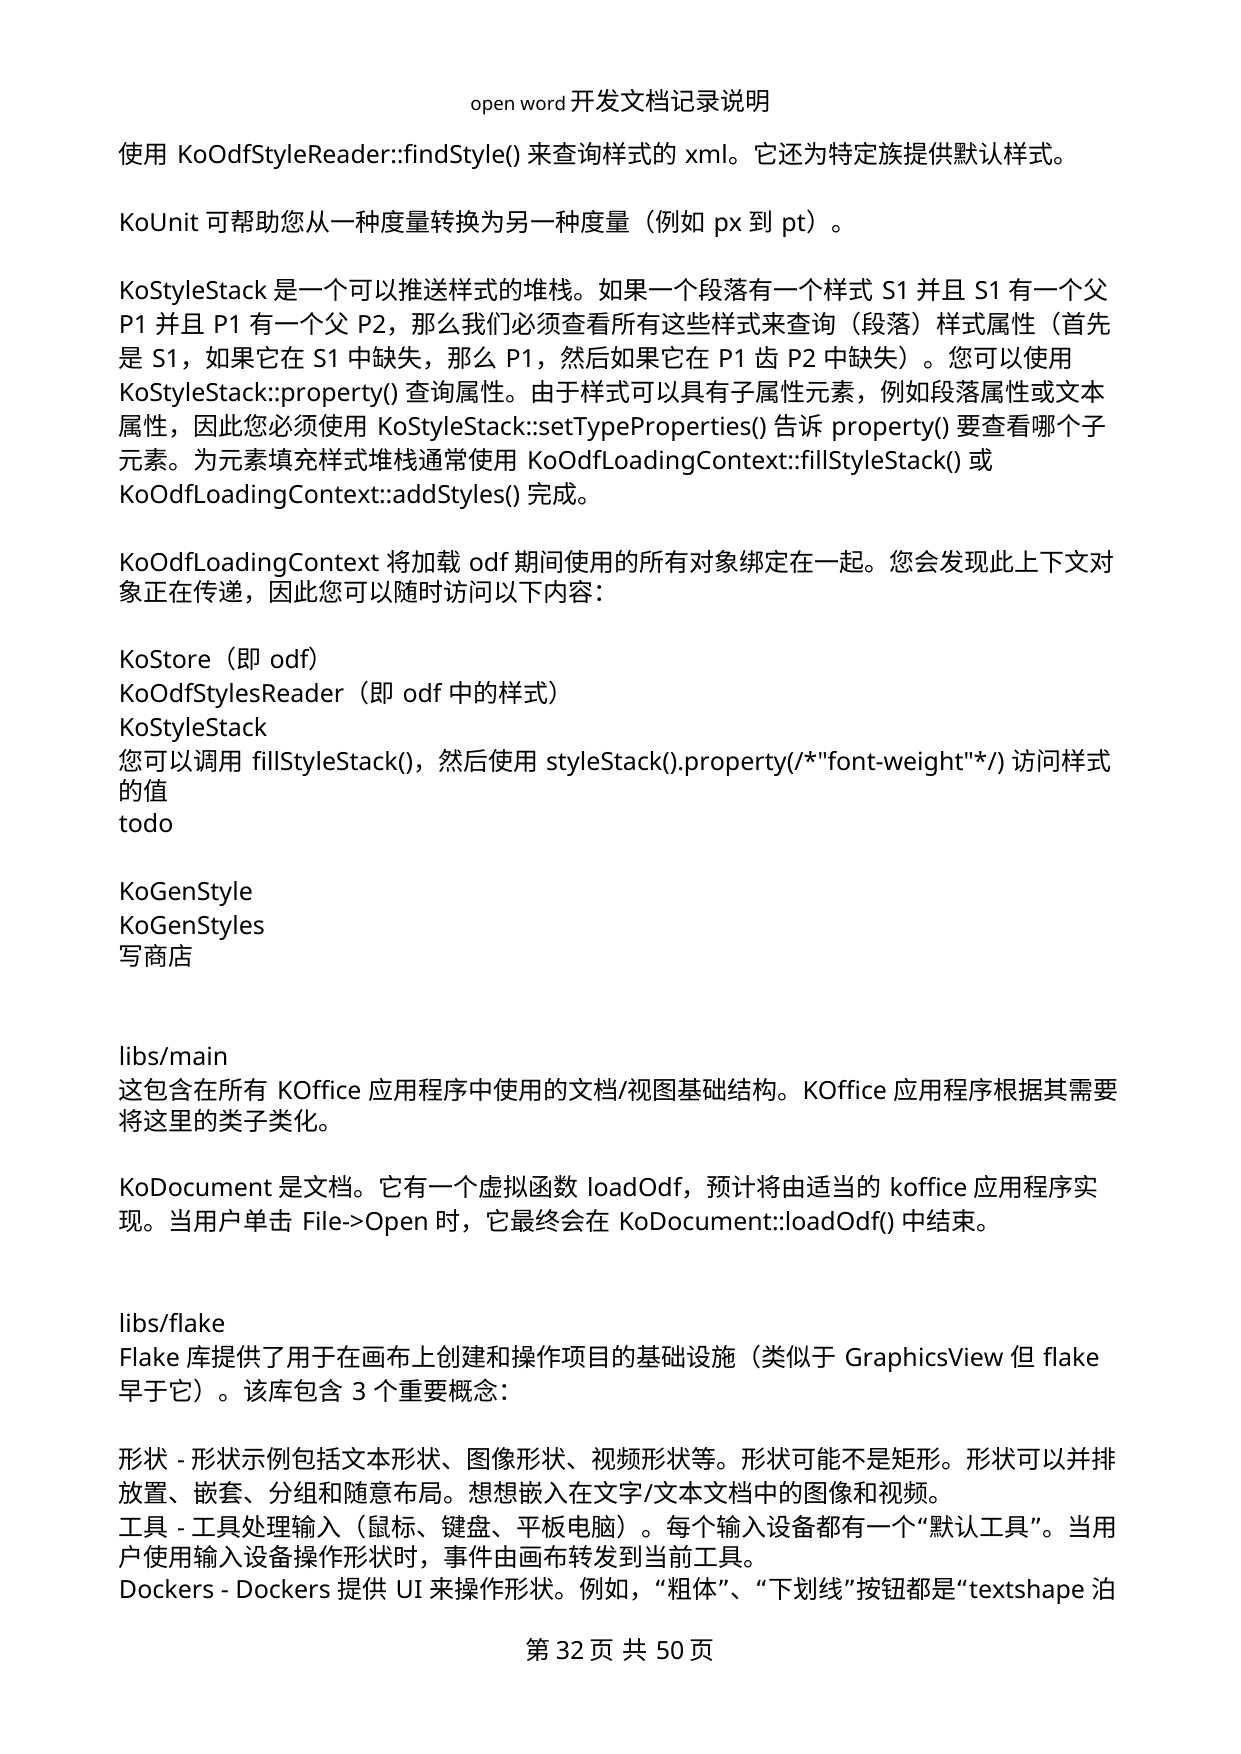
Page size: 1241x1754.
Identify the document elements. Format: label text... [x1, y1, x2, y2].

text 使用 KoOdfStyleReader::findStyle() 来查询样式的 xml。它还为特定族提供默认样式。 [119, 137, 1121, 171]
text KoStore（即 odf） [119, 642, 1121, 676]
text 工具 - 工具处理输入（鼠标、键盘、平板电脑）。每个输入设备都有一个“默认工具”。当用户使用输入设备操作形状时，事件由画布转发到当前工具。 [119, 1509, 1121, 1572]
text KoDocument 是文档。它有一个虚拟函数 loadOdf，预计将由适当的 koffice 应用程序实现。当用户单击 File->Open 时，它最终会在 KoDocument::loadOdf() 中结束。 [119, 1170, 1121, 1238]
text KoOdfLoadingContext 将加载 odf 期间使用的所有对象绑定在一起。您会发现此上下文对象正在传递，因此您可以随时访问以下内容： [119, 545, 1121, 608]
text Dockers - Dockers 提供 UI 来操作形状。例如，“粗体”、“下划线”按钮都是“textshape 泊 [119, 1572, 1121, 1606]
text 形状 - 形状示例包括文本形状、图像形状、视频形状等。形状可能不是矩形。形状可以并排放置、嵌套、分组和随意布局。想想嵌入在文字/文本文档中的图像和视频。 [119, 1442, 1121, 1509]
text todo [119, 806, 1121, 840]
text KoGenStyle [119, 874, 1121, 908]
text KoOdfStylesReader（即 odf 中的样式） [119, 676, 1121, 709]
text libs/main [119, 1039, 1121, 1073]
text 写商店 [119, 942, 1121, 971]
text libs/flake [119, 1306, 1121, 1340]
text KoGenStyles [119, 908, 1121, 942]
text KoStyleStack [119, 709, 1121, 743]
text 这包含在所有 KOffice 应用程序中使用的文档/视图基础结构。KOffice 应用程序根据其需要将这里的类子类化。 [119, 1073, 1121, 1136]
text 您可以调用 fillStyleStack()，然后使用 styleStack().property(/*"font-weight"*/) 访问样式的值 [119, 743, 1121, 806]
text KoStyleStack 是一个可以推送样式的堆栈。如果一个段落有一个样式 S1 并且 S1 有一个父 P1 并且 P1 有一个父 P2，那么我们必须查看所有这些样式来查询（段落）样式属性（首先是 S1，如果它在 S1 中缺失，那么 P1，然后如果它在 P1 齿 P2 中缺失）。您可以使用 KoStyleStack::property() 查询属性。由于样式可以具有子属性元素，例如段落属性或文本属性，因此您必须使用 KoStyleStack::setTypeProperties() 告诉 property() 要查看哪个子元素。为元素填充样式堆栈通常使用 KoOdfLoadingContext::fillStyleStack() 或 KoOdfLoadingContext::addStyles() 完成。 [119, 273, 1121, 511]
text Flake 库提供了用于在画布上创建和操作项目的基础设施（类似于 GraphicsView 但 flake 早于它）。该库包含 3 个重要概念： [119, 1340, 1121, 1408]
text KoUnit 可帮助您从一种度量转换为另一种度量（例如 px 到 pt）。 [119, 205, 1121, 239]
